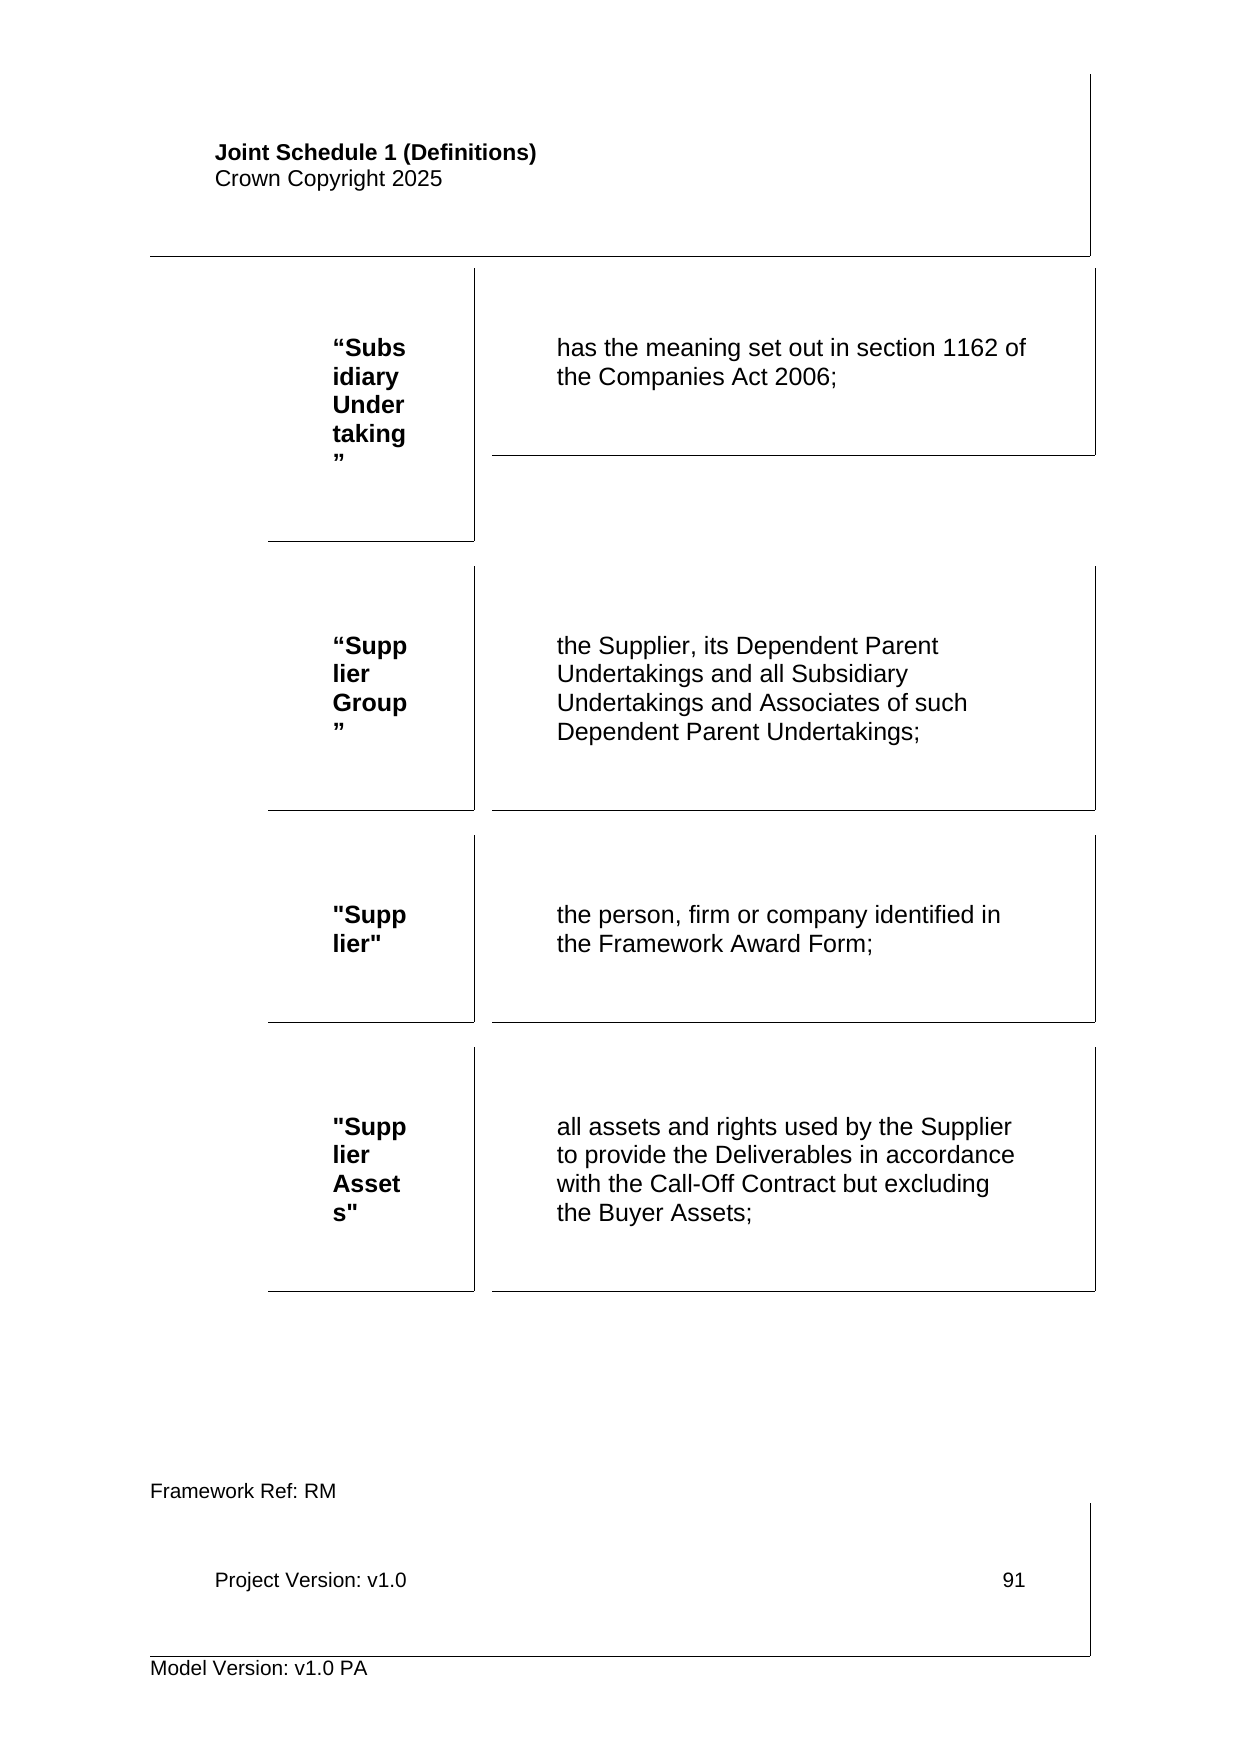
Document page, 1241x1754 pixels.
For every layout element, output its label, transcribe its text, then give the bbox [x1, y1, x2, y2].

table_cell "Supplier" [268, 823, 474, 1022]
table_cell [268, 1023, 474, 1034]
table_cell the person, firm or company identified in the Framework Award Form; [474, 823, 1095, 1034]
table_cell “Subsidiary Undertaking” [268, 256, 474, 541]
table_cell [268, 1292, 474, 1304]
table_cell [268, 542, 474, 554]
table_cell has the meaning set out in section 1162 of the Companies Act 2006; [474, 256, 1095, 554]
table_cell “Supplier Group” [268, 554, 474, 810]
table_cell all assets and rights used by the Supplier to provide the Deliverables in accordance with the Call-Off Contract but excluding the Buyer Assets; [474, 1035, 1095, 1304]
table_cell "Supplier Assets" [268, 1035, 474, 1291]
table_cell the Supplier, its Dependent Parent Undertakings and all Subsidiary Undertakings and Associates of such Dependent Parent Undertakings; [474, 554, 1095, 823]
table_cell [268, 811, 474, 823]
